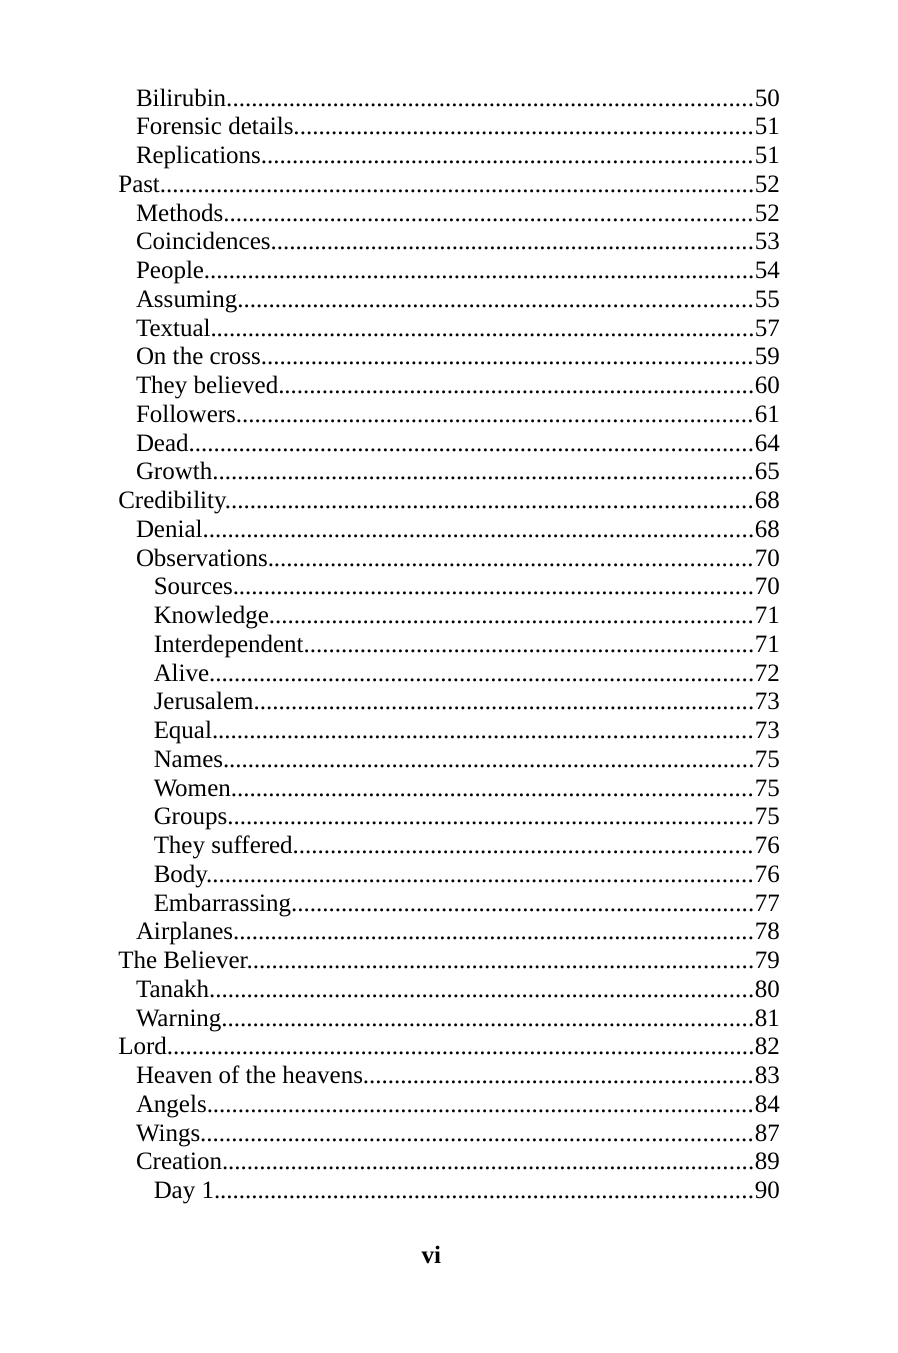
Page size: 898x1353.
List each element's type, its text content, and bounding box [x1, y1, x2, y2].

text Groups. 75 [153, 801, 779, 830]
text Dead. 64 [136, 428, 779, 456]
text Interdependent. 71 [153, 629, 779, 658]
text Past. 52 [118, 169, 779, 198]
text Methods. 52 [136, 198, 779, 226]
text Forensic details. 51 [136, 111, 779, 140]
text The Believer. 79 [118, 945, 779, 974]
text Warning. 81 [136, 1003, 779, 1031]
text Assuming. 55 [136, 284, 779, 313]
text Coincidences. 53 [136, 226, 779, 255]
text Textual. 57 [136, 313, 779, 341]
text Jerusalem. 73 [153, 686, 779, 715]
text Alive. 72 [153, 658, 779, 686]
text Airplanes. 78 [136, 916, 779, 945]
text Wings. 87 [136, 1118, 779, 1146]
text On the cross. 59 [136, 341, 779, 370]
text Observations. 70 [136, 543, 779, 571]
text Followers. 61 [136, 399, 779, 428]
text Knowledge. 71 [153, 600, 779, 629]
text Bilirubin. 50 [136, 83, 779, 111]
text They believed. 60 [136, 370, 779, 399]
text Heaven of the heavens. 83 [136, 1060, 779, 1089]
text Embarrassing. 77 [153, 888, 779, 916]
text People. 54 [136, 255, 779, 284]
text Women. 75 [153, 773, 779, 801]
text They suffered. 76 [153, 830, 779, 859]
text Equal. 73 [153, 715, 779, 744]
text Lord. 82 [118, 1031, 779, 1060]
text Denial. 68 [136, 514, 779, 543]
text Growth. 65 [136, 456, 779, 485]
text Sources. 70 [153, 571, 779, 600]
text Body. 76 [153, 859, 779, 888]
text Names. 75 [153, 744, 779, 773]
text Tanakh. 80 [136, 974, 779, 1003]
text Day 1. 90 [153, 1175, 779, 1204]
text Replications. 51 [136, 140, 779, 169]
text Angels. 84 [136, 1089, 779, 1118]
text Creation. 89 [136, 1146, 779, 1175]
text Credibility. 68 [118, 485, 779, 514]
